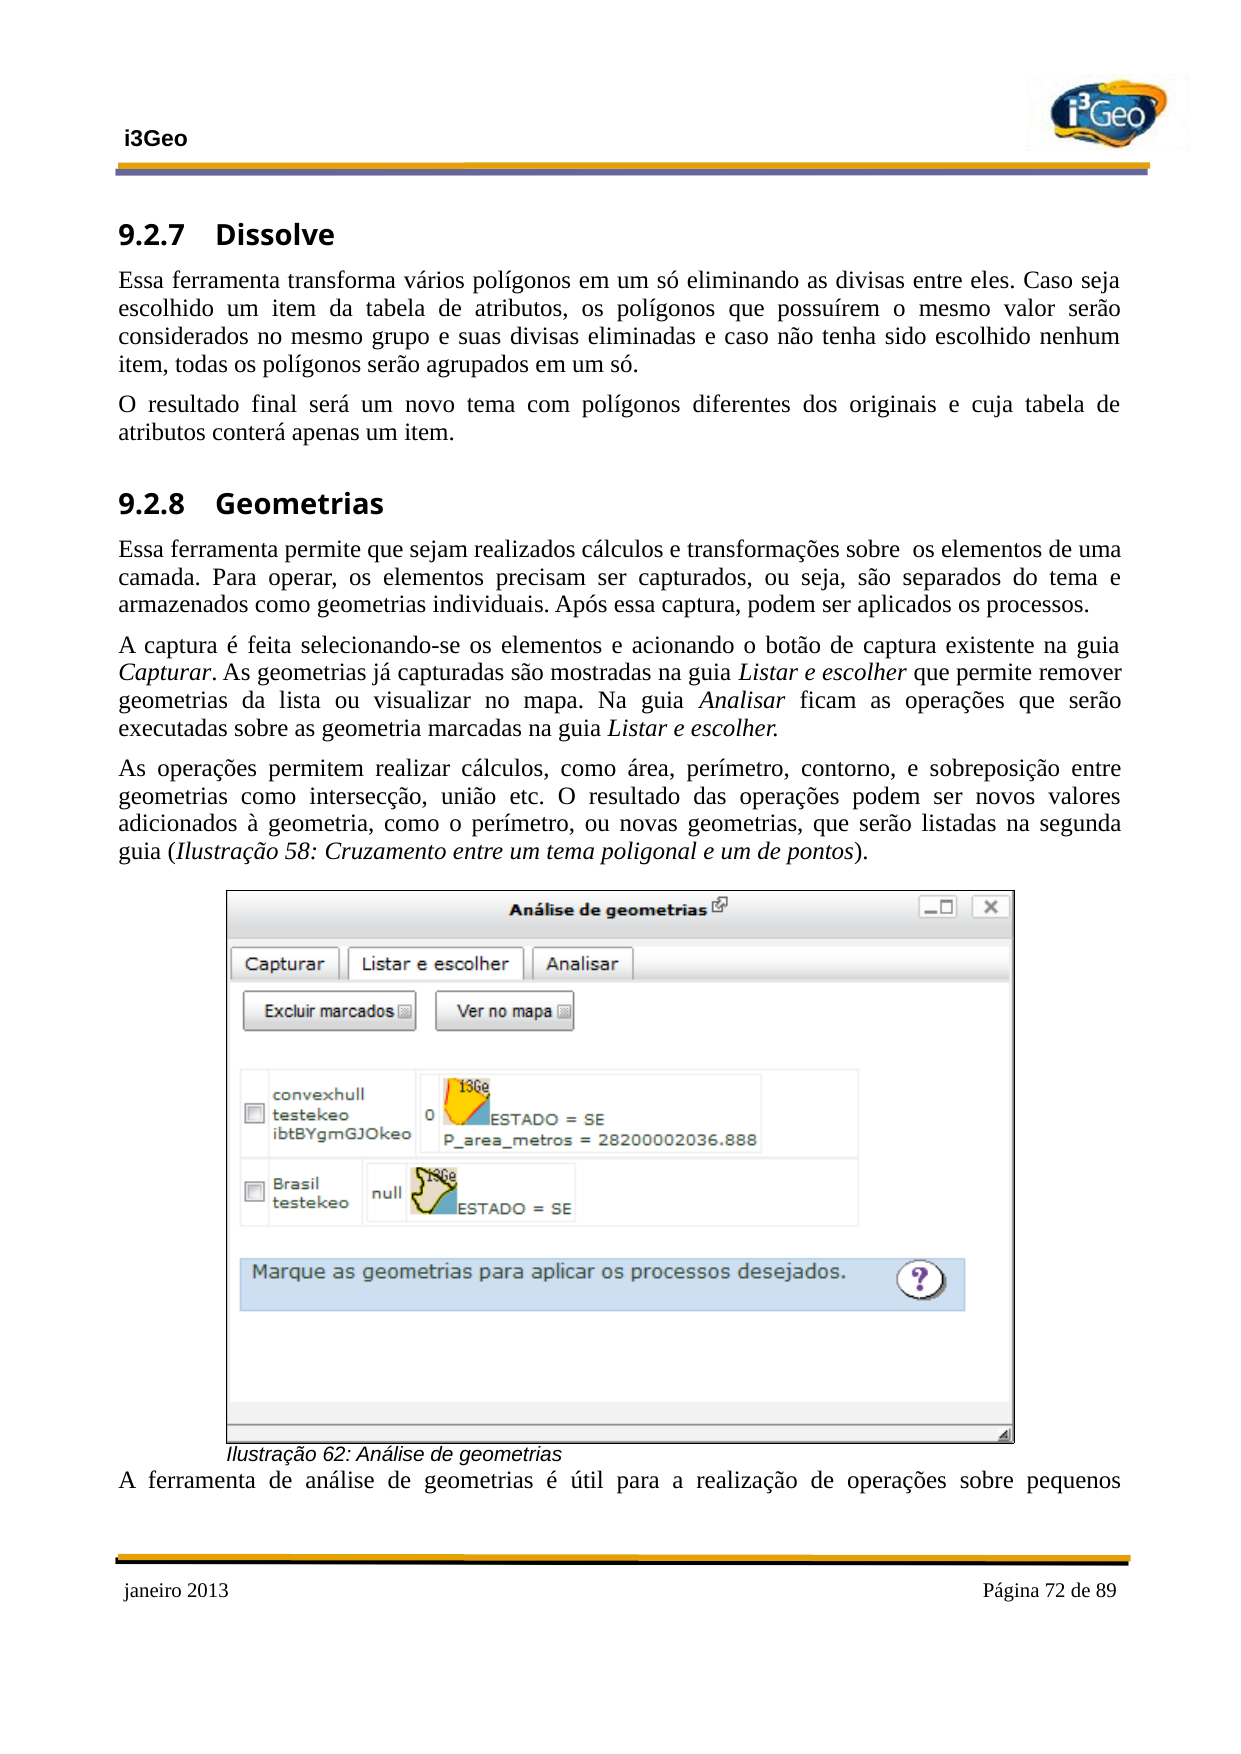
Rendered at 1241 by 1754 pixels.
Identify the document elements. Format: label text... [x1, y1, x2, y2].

picture [1025, 74, 1191, 151]
text Essa ferramenta permite que sejam realizados cálculos e transformações sobre os elementos de uma camada. Para operar, os elementos precisam ser capturados, ou seja, são separados do tema e armazenados como geometrias individuais. Após essa captura, podem ser aplicados os processos. [118, 535, 1122, 618]
picture [227, 891, 1014, 1443]
text Ilustração 62: Análise de geometrias [226, 1444, 1014, 1466]
text O resultado final será um novo tema com polígonos diferentes dos originais e cuja tabela de atributos conterá apenas um item. [118, 390, 1122, 445]
text Essa ferramenta transforma vários polígonos em um só eliminando as divisas entre eles. Caso seja escolhido um item da tabela de atributos, os polígonos que possuírem o mesmo valor serão considerados no mesmo grupo e suas divisas eliminadas e caso não tenha sido escolhido nenhum item, todas os polígonos serão agrupados em um só. [118, 267, 1122, 377]
text A captura é feita selecionando-se os elementos e acionando o botão de captura existente na guia Capturar. As geometrias já capturadas são mostradas na guia Listar e escolher que permite remover geometrias da lista ou visualizar no mapa. Na guia Analisar ficam as operações que serão executadas sobre as geometria marcadas na guia Listar e escolher. [118, 631, 1122, 742]
subtitle Dissolve [118, 214, 1122, 254]
text As operações permitem realizar cálculos, como área, perímetro, contorno, e sobreposição entre geometrias como intersecção, união etc. O resultado das operações podem ser novos valores adicionados à geometria, como o perímetro, ou novas geometrias, que serão listadas na segunda guia (Ilustração 58: Cruzamento entre um tema poligonal e um de pontos). [118, 754, 1122, 865]
subtitle Geometrias [118, 483, 1122, 523]
text A ferramenta de análise de geometrias é útil para a realização de operações sobre pequenos [118, 877, 1122, 1494]
